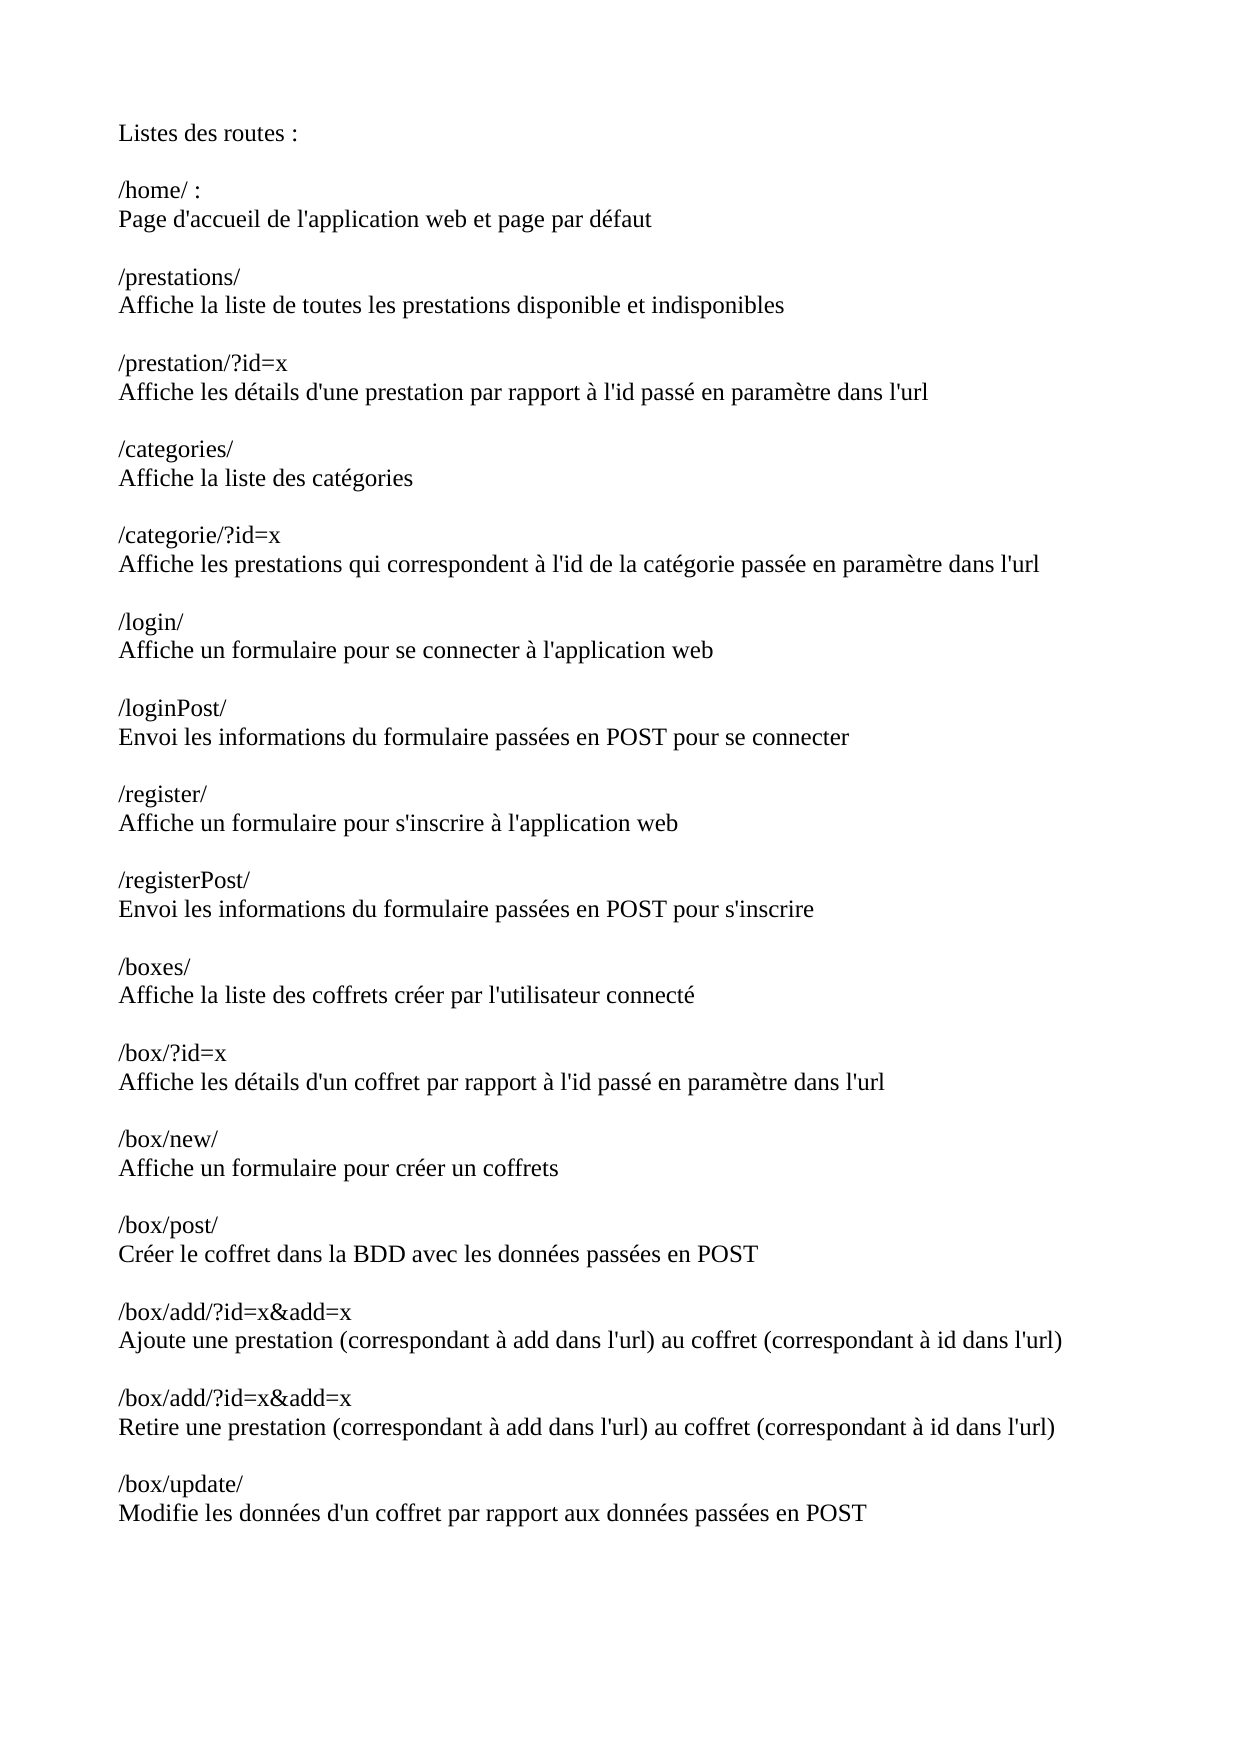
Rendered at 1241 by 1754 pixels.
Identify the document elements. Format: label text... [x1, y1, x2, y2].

text Retire une prestation (correspondant à add dans l'url) au coffret (correspondant à id dans l'url) [118, 1412, 1122, 1441]
text /home/ : [118, 176, 1122, 204]
text Envoi les informations du formulaire passées en POST pour s'inscrire [118, 894, 1122, 923]
text Affiche la liste des catégories [118, 463, 1122, 492]
text /registerPost/ [118, 866, 1122, 894]
text Affiche un formulaire pour s'inscrire à l'application web [118, 808, 1122, 837]
text Affiche les détails d'une prestation par rapport à l'id passé en paramètre dans l'url [118, 377, 1122, 406]
text /box/update/ [118, 1469, 1122, 1498]
text /box/new/ [118, 1124, 1122, 1153]
text /register/ [118, 779, 1122, 808]
text Affiche la liste des coffrets créer par l'utilisateur connecté [118, 981, 1122, 1009]
text Affiche la liste de toutes les prestations disponible et indisponibles [118, 291, 1122, 319]
text /boxes/ [118, 952, 1122, 981]
text /login/ [118, 607, 1122, 636]
text Ajoute une prestation (correspondant à add dans l'url) au coffret (correspondant à id dans l'url) [118, 1326, 1122, 1354]
text /loginPost/ [118, 693, 1122, 722]
text /box/post/ [118, 1211, 1122, 1239]
text Modifie les données d'un coffret par rapport aux données passées en POST [118, 1498, 1122, 1527]
text /box/?id=x [118, 1038, 1122, 1067]
text Listes des routes : [118, 118, 1122, 147]
text /categories/ [118, 434, 1122, 463]
text /box/add/?id=x&add=x [118, 1297, 1122, 1326]
text /prestations/ [118, 262, 1122, 291]
text Affiche les détails d'un coffret par rapport à l'id passé en paramètre dans l'url [118, 1067, 1122, 1096]
text /box/add/?id=x&add=x [118, 1383, 1122, 1412]
text Page d'accueil de l'application web et page par défaut [118, 204, 1122, 233]
text /categorie/?id=x [118, 521, 1122, 549]
text Affiche un formulaire pour se connecter à l'application web [118, 636, 1122, 664]
text Affiche les prestations qui correspondent à l'id de la catégorie passée en paramètre dans l'url [118, 549, 1122, 578]
text Créer le coffret dans la BDD avec les données passées en POST [118, 1239, 1122, 1268]
text /prestation/?id=x [118, 348, 1122, 377]
text Affiche un formulaire pour créer un coffrets [118, 1153, 1122, 1182]
text Envoi les informations du formulaire passées en POST pour se connecter [118, 722, 1122, 751]
